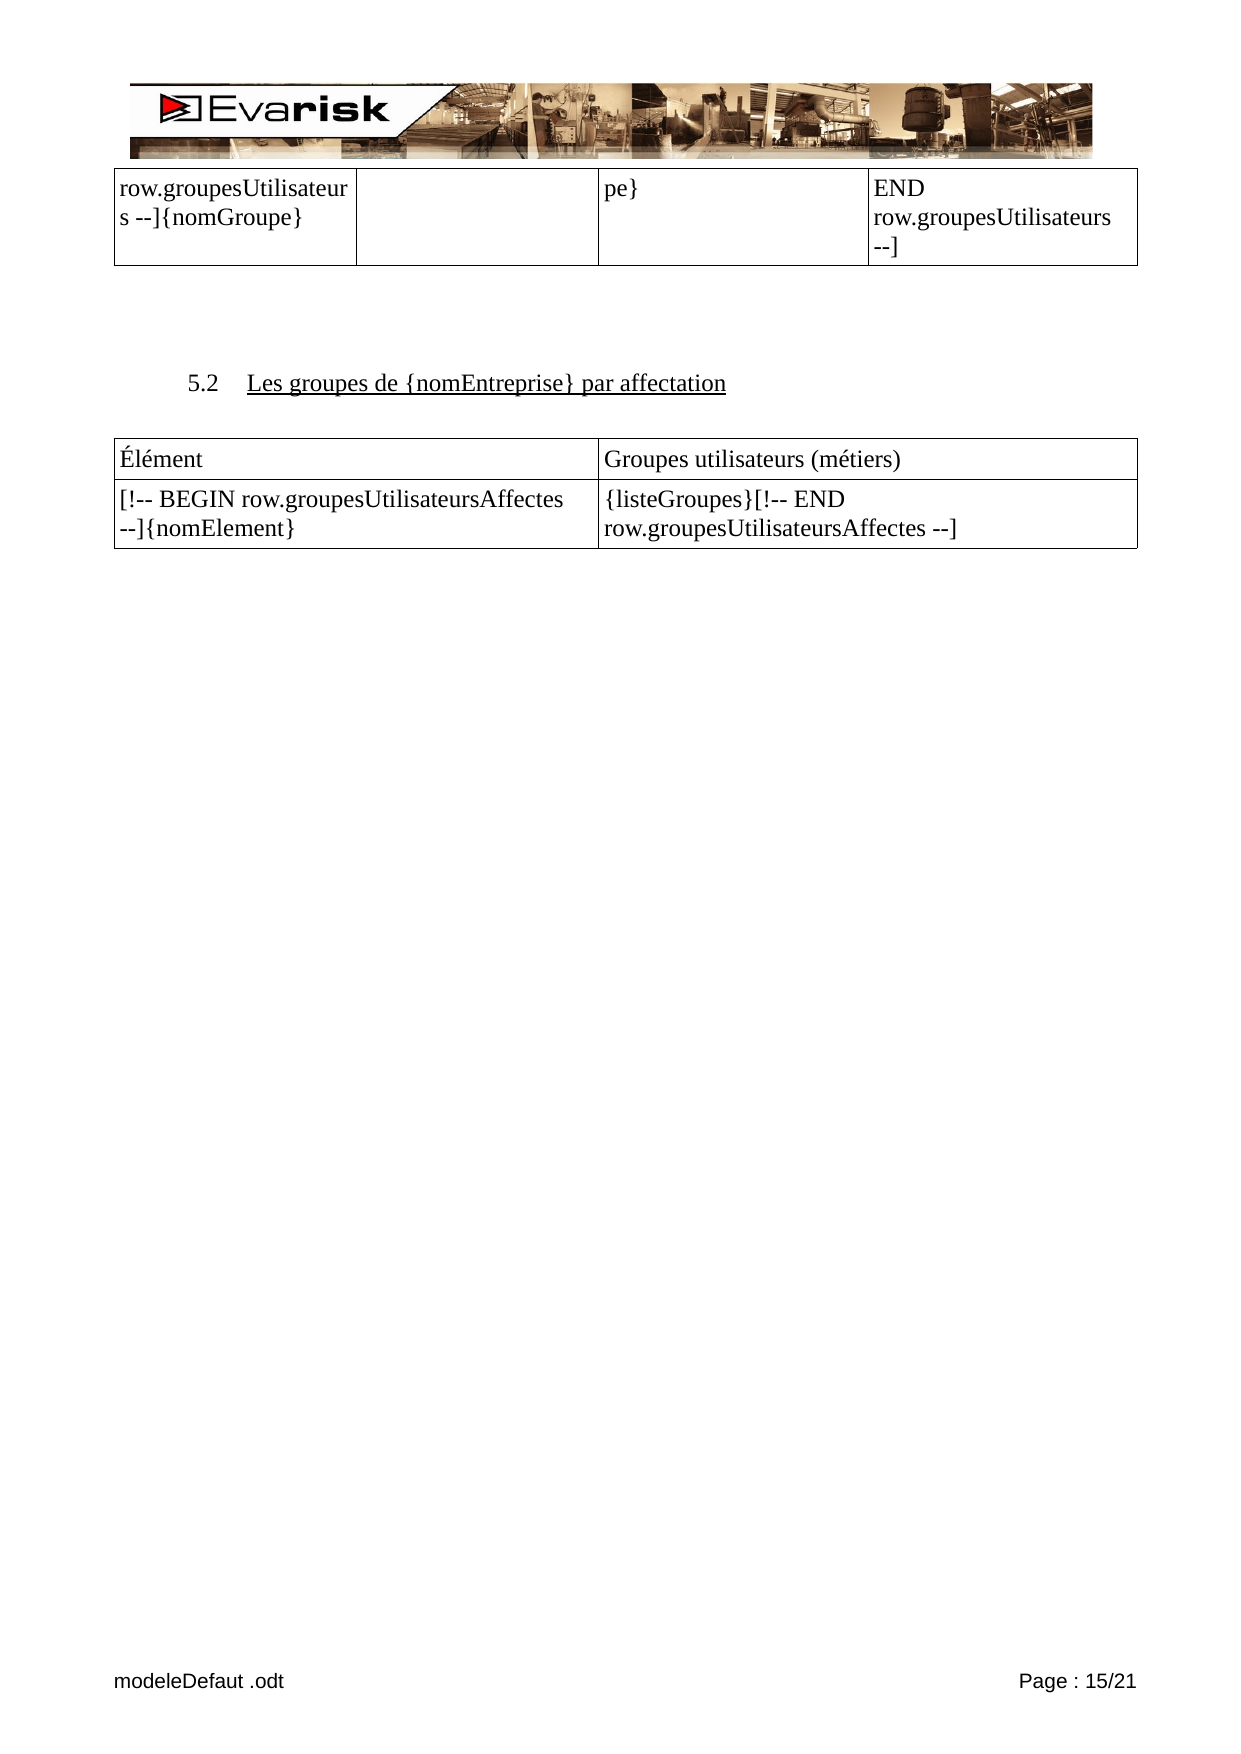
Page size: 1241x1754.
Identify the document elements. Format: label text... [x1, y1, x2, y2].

table_cell row.groupesUtilisateurs --]{nomGroupe} [115, 169, 356, 265]
table_cell {listeGroupes}[!-- END row.groupesUtilisateursAffectes --] [599, 480, 1137, 548]
table_header Élément [115, 439, 598, 478]
table_cell END row.groupesUtilisateurs --] [869, 169, 1137, 265]
table_cell [!-- BEGIN row.groupesUtilisateursAffectes --]{nomElement} [115, 480, 598, 548]
subtitle Les groupes de {nomEntreprise} par affectation [187, 368, 1137, 397]
table_cell pe} [599, 169, 868, 265]
table_cell [357, 169, 598, 265]
table_header Groupes utilisateurs (métiers) [599, 439, 1137, 478]
